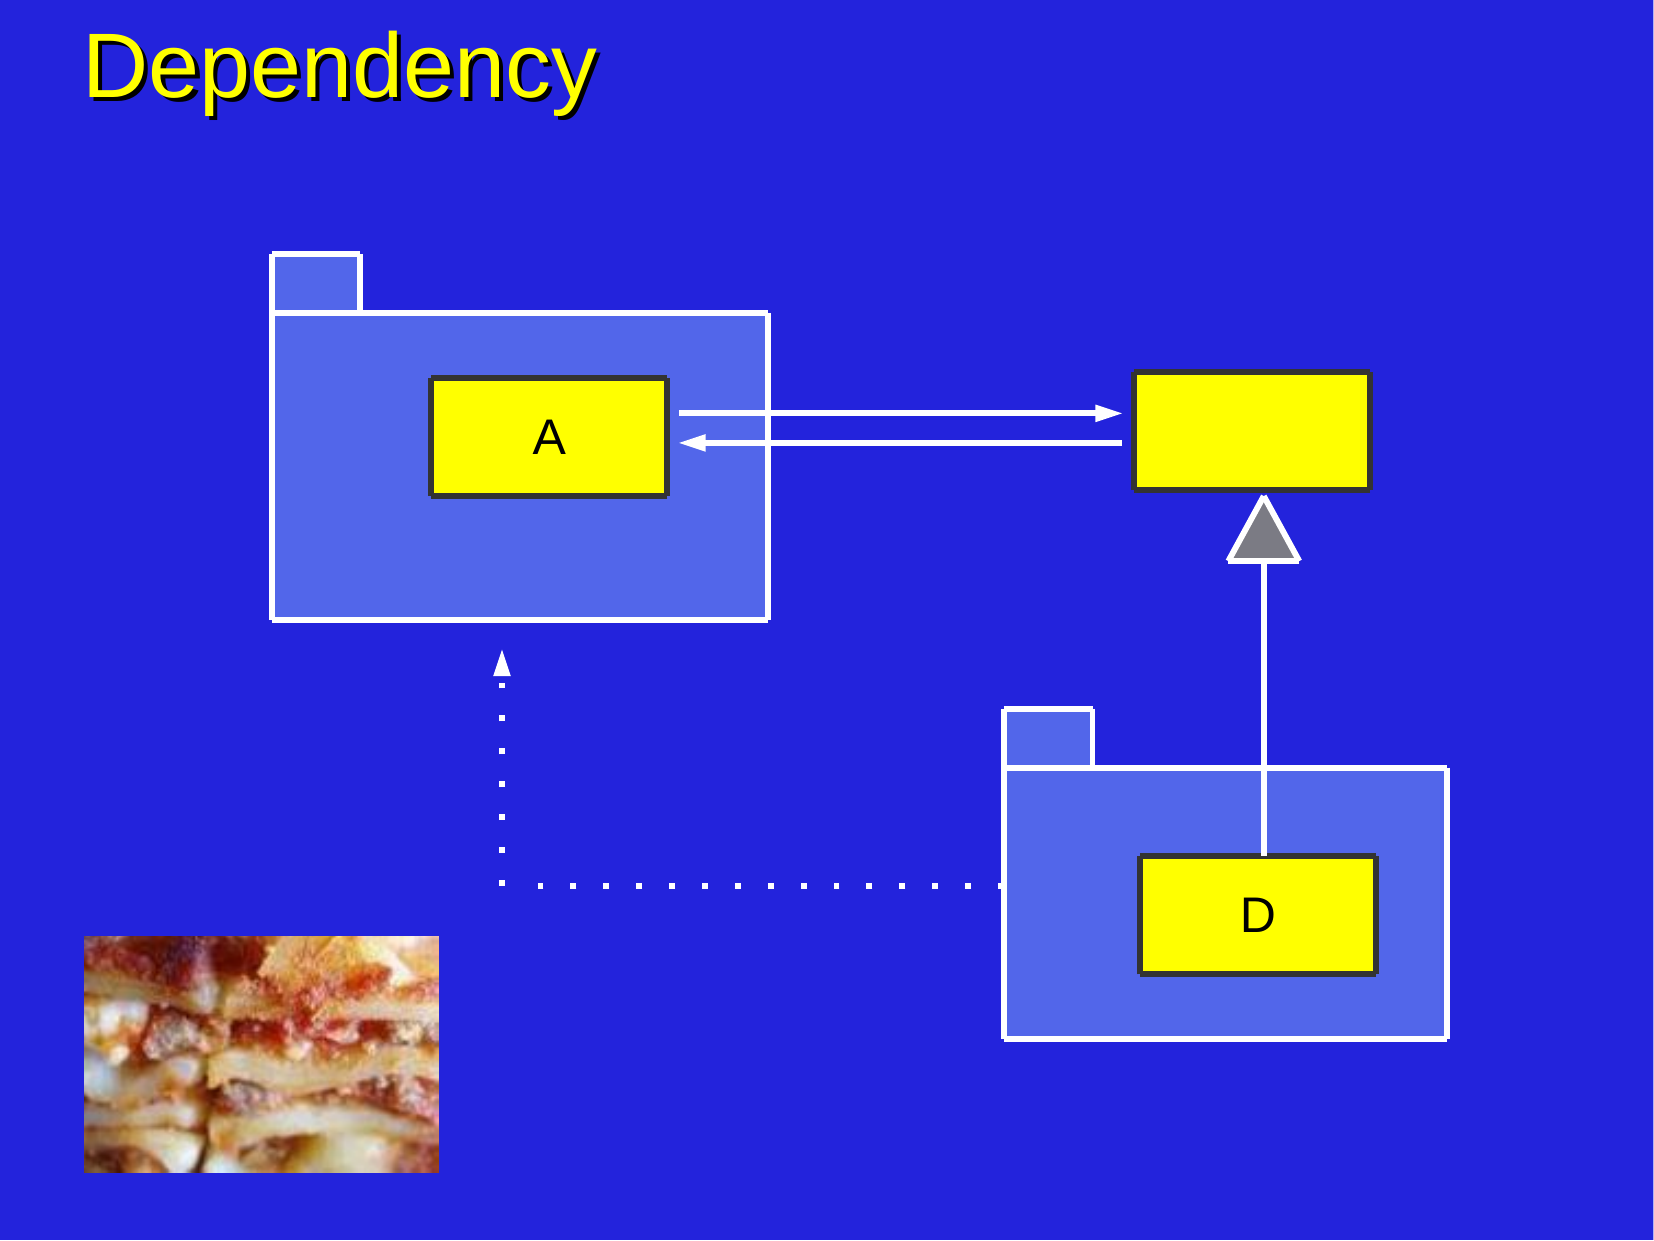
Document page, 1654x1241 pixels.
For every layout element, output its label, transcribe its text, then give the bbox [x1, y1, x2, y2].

text_box [1228, 496, 1300, 562]
text_box [1133, 372, 1371, 491]
picture [84, 936, 439, 1173]
title Dependency [82, 2, 1571, 130]
text_box A [431, 377, 668, 497]
text_box [271, 253, 768, 621]
text_box D [1139, 856, 1376, 975]
text_box [1003, 708, 1447, 1040]
